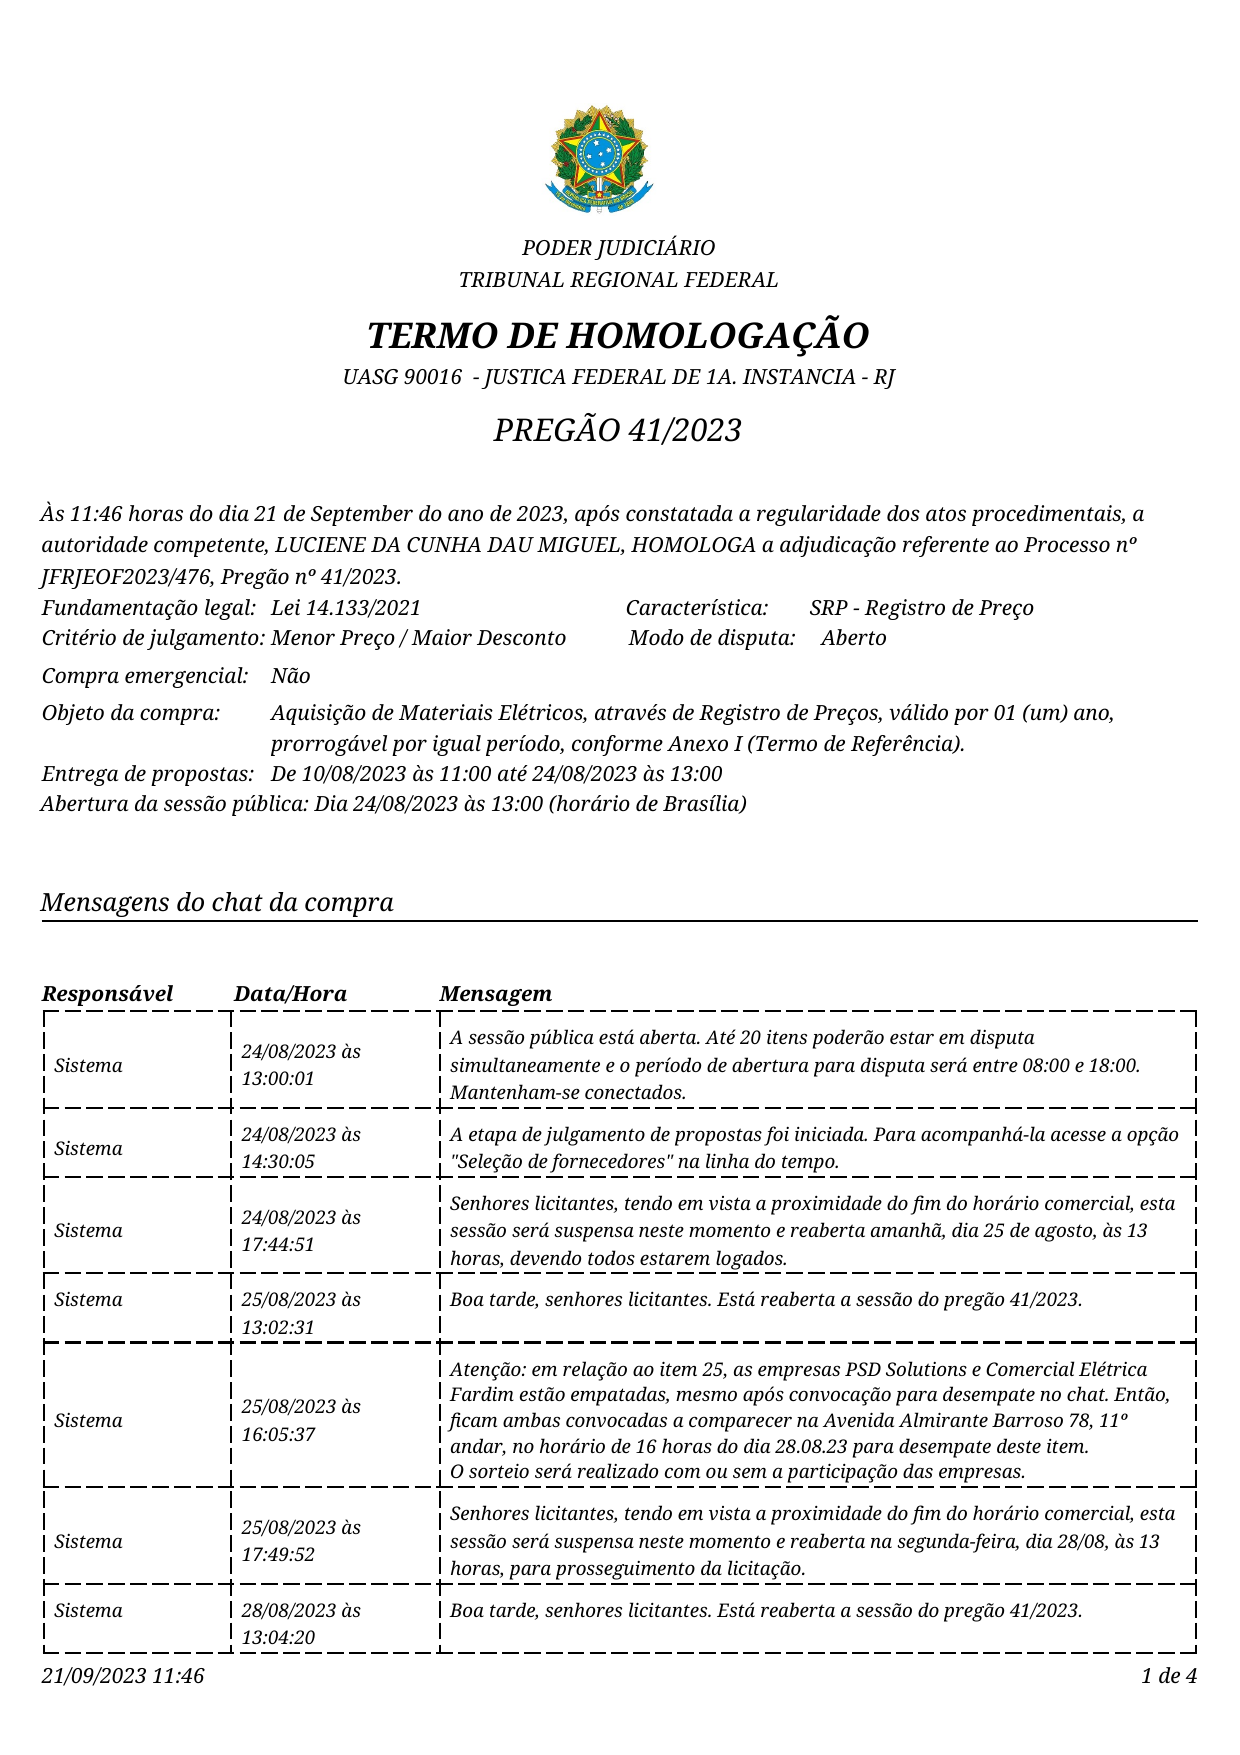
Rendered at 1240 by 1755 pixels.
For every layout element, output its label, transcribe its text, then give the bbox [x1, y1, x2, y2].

table_cell Sistema [44, 1107, 231, 1176]
table_cell Entrega de propostas: [42, 759, 271, 789]
table_cell Senhores licitantes, tendo em vista a proximidade do fim do horário comercial, esta sessão será suspensa neste momento e reaberta amanhã, dia 25 de agosto, às 13 horas, devendo todos estarem logados. [440, 1176, 1196, 1272]
table_cell 25/08/2023 às 13:02:31 [231, 1272, 439, 1341]
table_cell Menor Preço / Maior Desconto Modo de disputa: Aberto [271, 623, 1166, 661]
table_cell Senhores licitantes, tendo em vista a proximidade do fim do horário comercial, esta sessão será suspensa neste momento e reaberta na segunda-feira, dia 28/08, às 13 horas, para prosseguimento da licitação. [440, 1486, 1196, 1583]
table_cell Atenção: em relação ao item 25, as empresas PSD Solutions e Comercial Elétrica Fardim estão empatadas, mesmo após convocação para desempate no chat. Então, ficam ambas convocadas a comparecer na Avenida Almirante Barroso 78, 11º andar, no horário de 16 horas do dia 28.08.23 para desempate deste item. O sorteio será realizado com ou sem a participação das empresas. [440, 1341, 1196, 1486]
table_cell Boa tarde, senhores licitantes. Está reaberta a sessão do pregão 41/2023. [440, 1272, 1196, 1341]
table_cell 28/08/2023 às 13:04:20 [231, 1583, 439, 1652]
table_cell 25/08/2023 às 16:05:37 [231, 1341, 439, 1486]
table_cell Sistema [44, 1341, 231, 1486]
table_cell Compra emergencial: [42, 661, 271, 698]
table_cell Não [271, 661, 1166, 698]
table_header Lei 14.133/2021 Característica: SRP - Registro de Preço [271, 593, 1166, 623]
text TRIBUNAL REGIONAL FEDERAL [42, 265, 1198, 293]
table_cell 24/08/2023 às 14:30:05 [231, 1107, 439, 1176]
table_cell Sistema [44, 1486, 231, 1583]
table_cell Aquisição de Materiais Elétricos, através de Registro de Preços, válido por 01 (um) ano, prorrogável por igual período, conforme Anexo I (Termo de Referência). [271, 698, 1166, 759]
table_cell Critério de julgamento: [42, 623, 271, 661]
text PODER JUDICIÁRIO [42, 233, 1198, 261]
table_header 24/08/2023 às 13:00:01 [231, 1010, 439, 1107]
text Mensagens do chat da compra [40, 884, 1200, 918]
subtitle TERMO DE HOMOLOGAÇÃO [42, 311, 1198, 359]
table_cell 25/08/2023 às 17:49:52 [231, 1486, 439, 1583]
table_cell Sistema [44, 1176, 231, 1272]
text Às 11:46 horas do dia 21 de September do ano de 2023, após constatada a regularidade dos atos procedimentais, a autoridade competente, LUCIENE DA CUNHA DAU MIGUEL, HOMOLOGA a adjudicação referente ao Processo nº JFRJEOF2023/476, Pregão nº 41/2023. [40, 499, 1200, 590]
table_header Sistema [44, 1010, 231, 1107]
table_cell De 10/08/2023 às 11:00 até 24/08/2023 às 13:00 [271, 759, 1166, 789]
text Responsável Data/Hora Mensagem [42, 979, 1200, 1008]
table_cell A etapa de julgamento de propostas foi iniciada. Para acompanhá-la acesse a opção "Seleção de fornecedores" na linha do tempo. [440, 1107, 1196, 1176]
table_cell Boa tarde, senhores licitantes. Está reaberta a sessão do pregão 41/2023. [440, 1583, 1196, 1652]
text UASG 90016 - JUSTICA FEDERAL DE 1A. INSTANCIA - RJ [42, 362, 1198, 391]
table_header Fundamentação legal: [42, 593, 271, 623]
table_cell Objeto da compra: [42, 698, 271, 759]
table_header A sessão pública está aberta. Até 20 itens poderão estar em disputa simultaneamente e o período de abertura para disputa será entre 08:00 e 18:00. Mantenham-se conectados. [440, 1010, 1196, 1107]
text Abertura da sessão pública: Dia 24/08/2023 às 13:00 (horário de Brasília) [40, 789, 1200, 818]
table_cell Sistema [44, 1272, 231, 1341]
table_cell 24/08/2023 às 17:44:51 [231, 1176, 439, 1272]
table_cell Sistema [44, 1583, 231, 1652]
subtitle PREGÃO 41/2023 [42, 408, 1198, 451]
